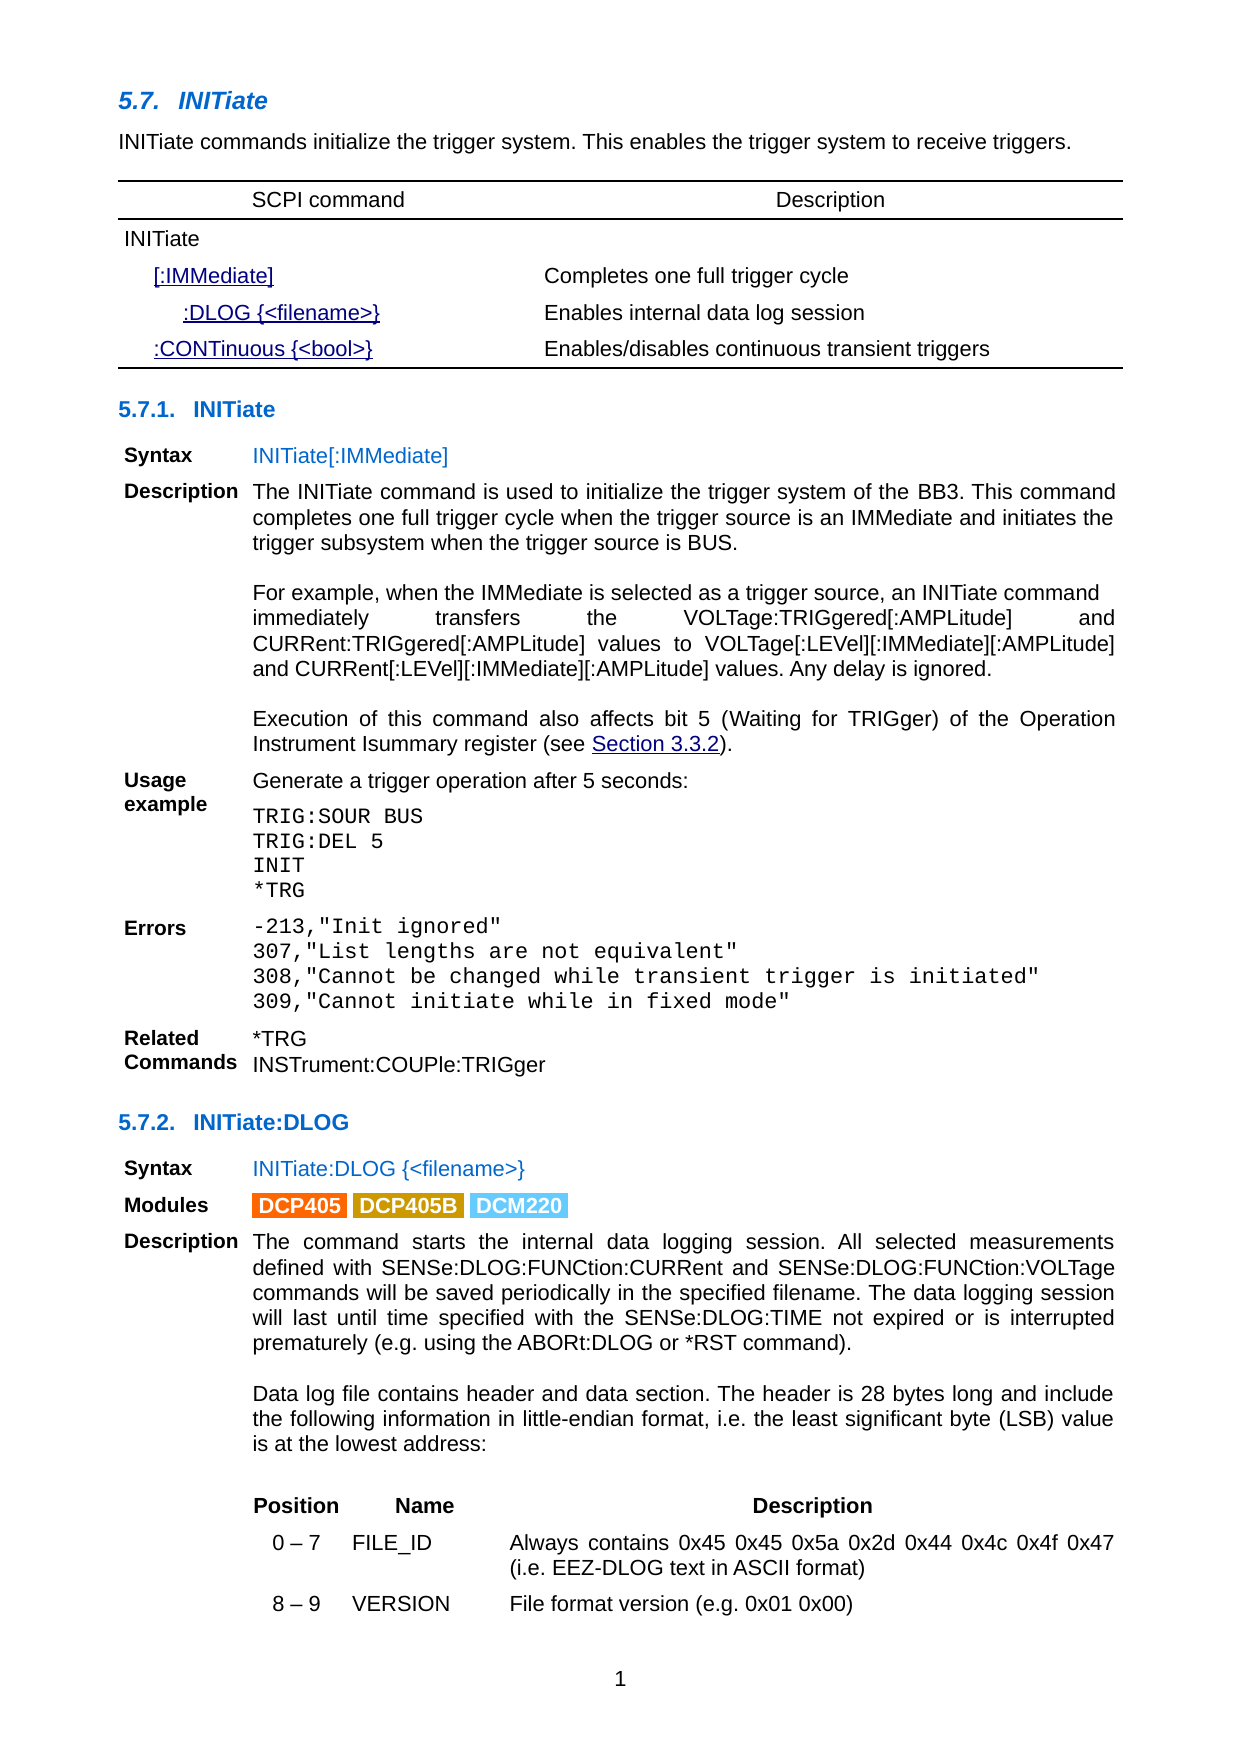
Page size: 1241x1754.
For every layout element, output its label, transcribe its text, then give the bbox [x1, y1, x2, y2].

table_header SCPI command [118, 182, 538, 218]
subtitle INITiate [118, 86, 1122, 114]
table_cell 0 – 7 [247, 1524, 346, 1586]
table_cell Enables internal data log session [538, 294, 1122, 330]
table_header INITiate[:IMMediate] [247, 437, 1122, 473]
table_cell [118, 1586, 247, 1622]
table_cell 8 – 9 [247, 1586, 346, 1622]
table_cell Completes one full trigger cycle [538, 257, 1122, 294]
table_cell Description [118, 1224, 247, 1487]
table_cell INITiate [118, 220, 538, 257]
table_cell The command starts the internal data logging session. All selected measurements defined with SENSe:DLOG:FUNCtion:CURRent and SENSe:DLOG:FUNCtion:VOLTage commands will be saved periodically in the specified filename. The data logging session will last until time specified with the SENSe:DLOG:TIME not expired or is interrupted prematurely (e.g. using the ABORt:DLOG or *RST command). Data log file contains header and data section. The header is 28 bytes long and include the following information in little-endian format, i.e. the least significant byte (LSB) value is at the lowest address: [247, 1224, 1122, 1487]
table_cell [:IMMediate] [118, 257, 538, 294]
table_cell FILE_ID [346, 1524, 503, 1586]
table_cell [118, 1524, 247, 1586]
table_header INITiate:DLOG {<filename>} [247, 1150, 1122, 1187]
table_cell [538, 220, 1122, 257]
table_cell -213,"Init ignored" 307,"List lengths are not equivalent" 308,"Cannot be changed while transient trigger is initiated" 309,"Cannot initiate while in fixed mode" [247, 910, 1122, 1021]
subtitle INITiate:DLOG [118, 1109, 1122, 1135]
table_cell [118, 1487, 247, 1524]
table_cell *TRG INSTrument:COUPle:TRIGger [247, 1021, 1122, 1082]
table_header Syntax [118, 1150, 247, 1187]
table_cell Position [247, 1487, 346, 1524]
table_cell Usage example [118, 762, 247, 910]
subtitle INITiate [118, 396, 1122, 422]
table_cell :CONTinuous {<bool>} [118, 330, 538, 367]
table_header Description [538, 182, 1122, 218]
table_cell :DLOG {<filename>} [118, 294, 538, 330]
text INITiate commands initialize the trigger system. This enables the trigger system to receive triggers. [118, 129, 1122, 154]
table_cell File format version (e.g. 0x01 0x00) [504, 1586, 1122, 1622]
table_cell Always contains 0x45 0x45 0x5a 0x2d 0x44 0x4c 0x4f 0x47 (i.e. EEZ-DLOG text in ASCII format) [504, 1524, 1122, 1586]
table_cell DCP405 DCP405B DCM220 [247, 1187, 1122, 1223]
table_cell Enables/disables continuous transient triggers [538, 330, 1122, 367]
table_header Syntax [118, 437, 247, 473]
table_cell The INITiate command is used to initialize the trigger system of the BB3. This command completes one full trigger cycle when the trigger source is an IMMediate and initiates the trigger subsystem when the trigger source is BUS. For example, when the IMMediate is selected as a trigger source, an INITiate command immediately transfers the VOLTage:TRIGgered[:AMPLitude] and CURRent:TRIGgered[:AMPLitude] values to VOLTage[:LEVel][:IMMediate][:AMPLitude] and CURRent[:LEVel][:IMMediate][:AMPLitude] values. Any delay is ignored. Execution of this command also affects bit 5 (Waiting for TRIGger) of the Operation Instrument Isummary register (see Section 3.3.2). [247, 474, 1122, 762]
table_cell VERSION [346, 1586, 503, 1622]
table_cell Related Commands [118, 1021, 247, 1082]
table_cell Description [118, 474, 247, 762]
table_cell Name [346, 1487, 503, 1524]
table_cell Modules [118, 1187, 247, 1223]
table_cell Description [504, 1487, 1122, 1524]
table_cell Errors [118, 910, 247, 1021]
table_cell Generate a trigger operation after 5 seconds: TRIG:SOUR BUS TRIG:DEL 5 INIT *TRG [247, 762, 1122, 910]
